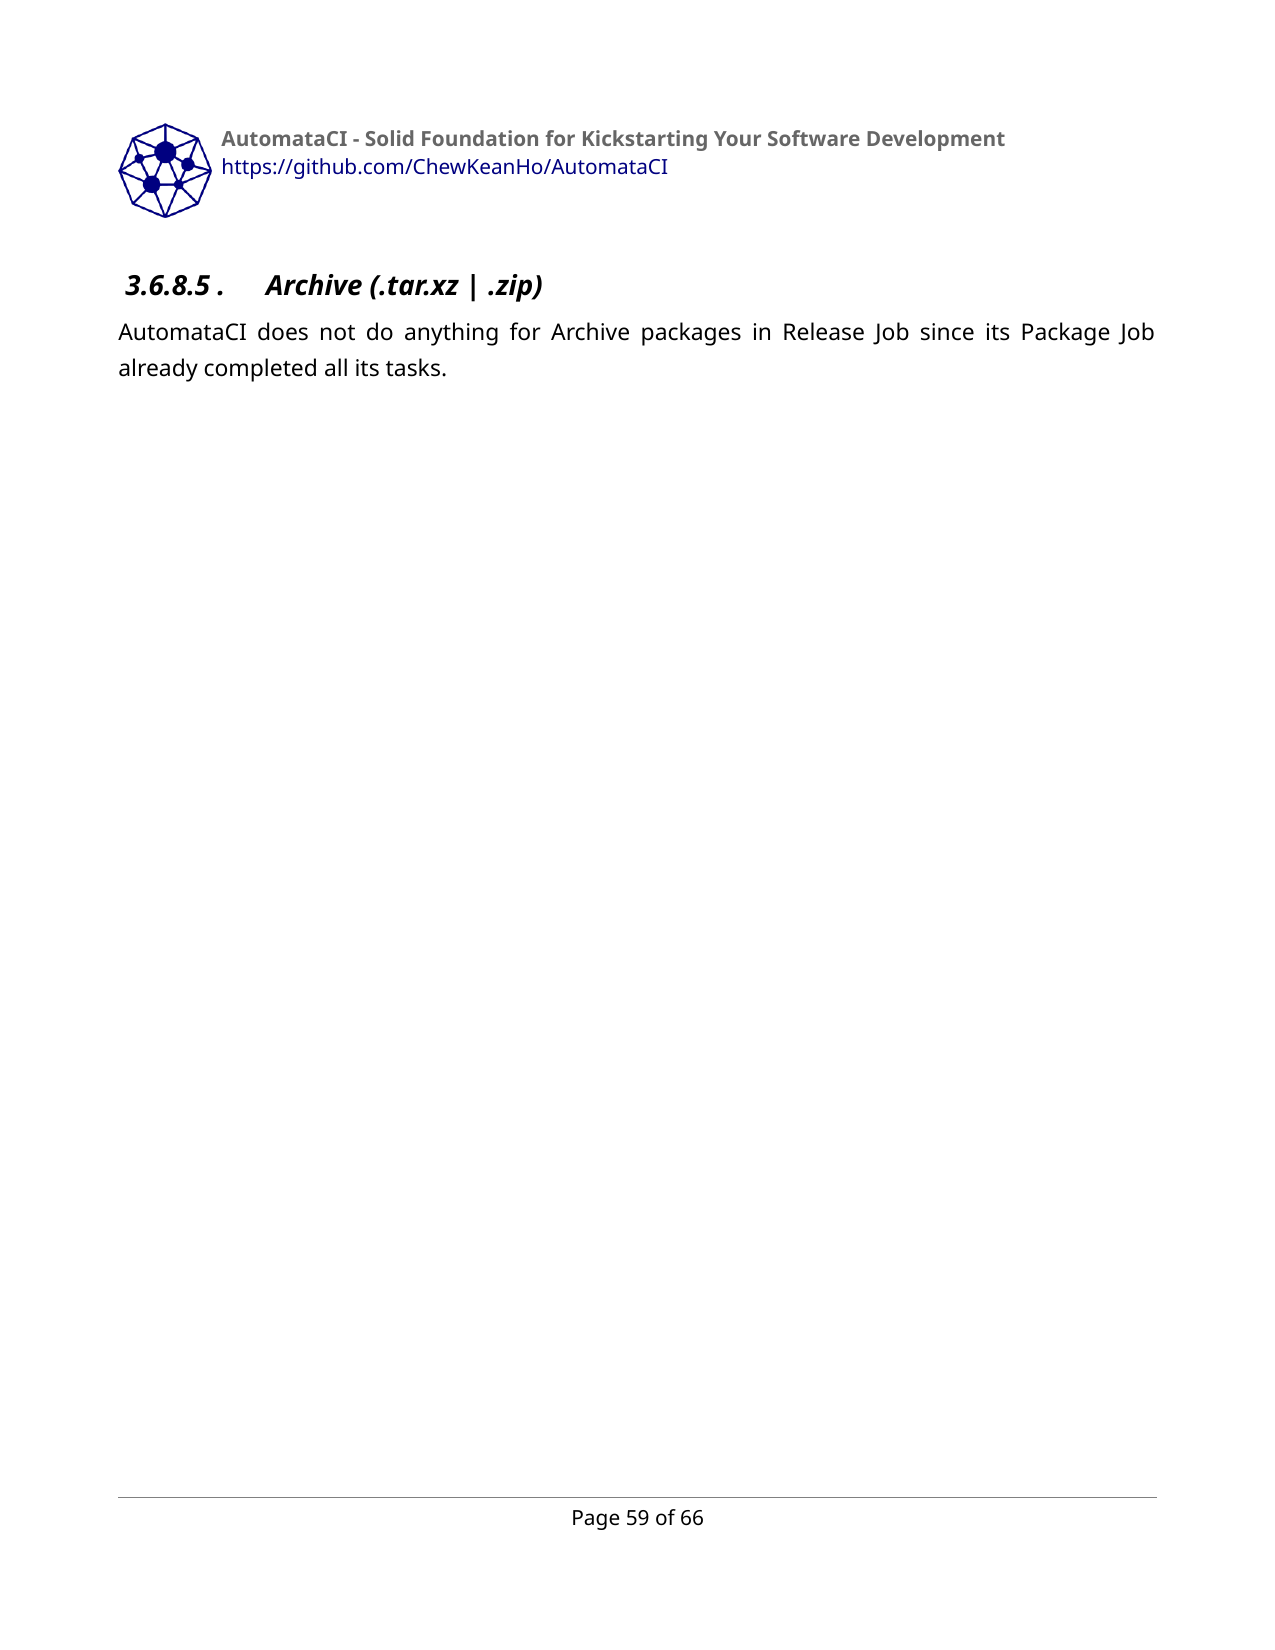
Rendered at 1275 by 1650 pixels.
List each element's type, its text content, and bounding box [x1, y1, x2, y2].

subtitle Archive (.tar.xz | .zip) [118, 265, 1157, 303]
picture [118, 123, 212, 218]
text AutomataCI does not do anything for Archive packages in Release Job since its Package Job already completed all its tasks. [118, 316, 1157, 383]
